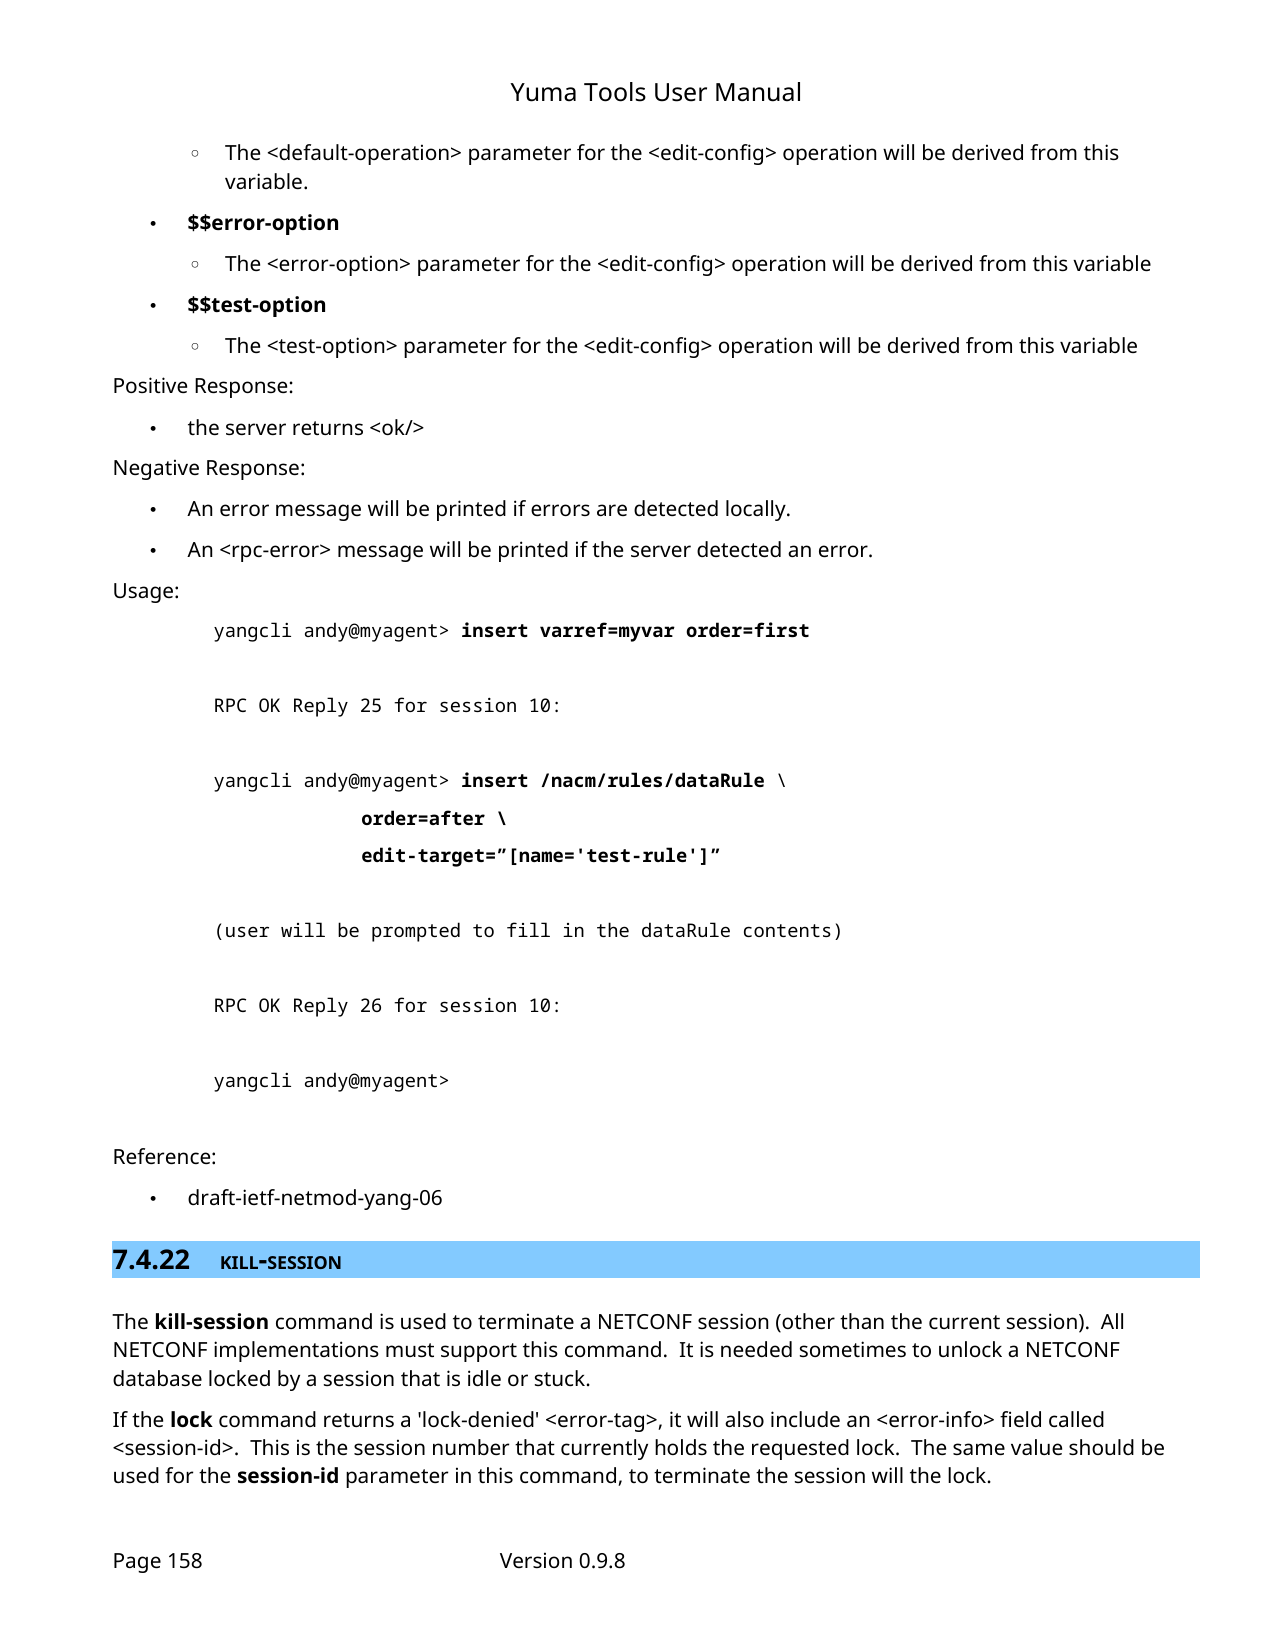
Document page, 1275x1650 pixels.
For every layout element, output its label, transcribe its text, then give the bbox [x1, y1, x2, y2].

list The <default-operation> parameter for the <edit-config> operation will be derived from this variable. [187, 138, 1200, 195]
list $$error-option [150, 208, 1200, 236]
list the server returns <ok/> [150, 413, 1200, 441]
text Usage: [112, 576, 1200, 605]
list The <error-option> parameter for the <edit-config> operation will be derived from this variable [187, 249, 1200, 277]
text yangcli andy@myagent> insert varref=myvar order=first [139, 617, 1200, 643]
text The kill-session command is used to terminate a NETCONF session (other than the current session). All NETCONF implementations must support this command. It is needed sometimes to unlock a NETCONF database locked by a session that is idle or stuck. [112, 1307, 1200, 1392]
list $$test-option [150, 290, 1200, 318]
text (user will be prompted to fill in the dataRule contents) [139, 917, 1200, 943]
text If the lock command returns a 'lock-denied' <error-tag>, it will also include an <error-info> field called <session-id>. This is the session number that currently holds the requested lock. The same value should be used for the session-id parameter in this command, to terminate the session will the lock. [112, 1405, 1200, 1490]
text Negative Response: [112, 453, 1200, 482]
subtitle kill-session [112, 1241, 1200, 1278]
text Positive Response: [112, 372, 1200, 400]
text RPC OK Reply 25 for session 10: [139, 692, 1200, 718]
text Reference: [112, 1142, 1200, 1171]
text yangcli andy@myagent> insert /nacm/rules/dataRule \ [139, 767, 1200, 793]
list An error message will be printed if errors are detected locally. [150, 494, 1200, 523]
text yangcli andy@myagent> [139, 1067, 1200, 1093]
list An <rpc-error> message will be printed if the server detected an error. [150, 535, 1200, 564]
text edit-target=”[name='test-rule']” [139, 842, 1200, 868]
list The <test-option> parameter for the <edit-config> operation will be derived from this variable [187, 331, 1200, 359]
list draft-ietf-netmod-yang-06 [150, 1183, 1200, 1212]
text order=after \ [139, 805, 1200, 830]
text RPC OK Reply 26 for session 10: [139, 992, 1200, 1018]
